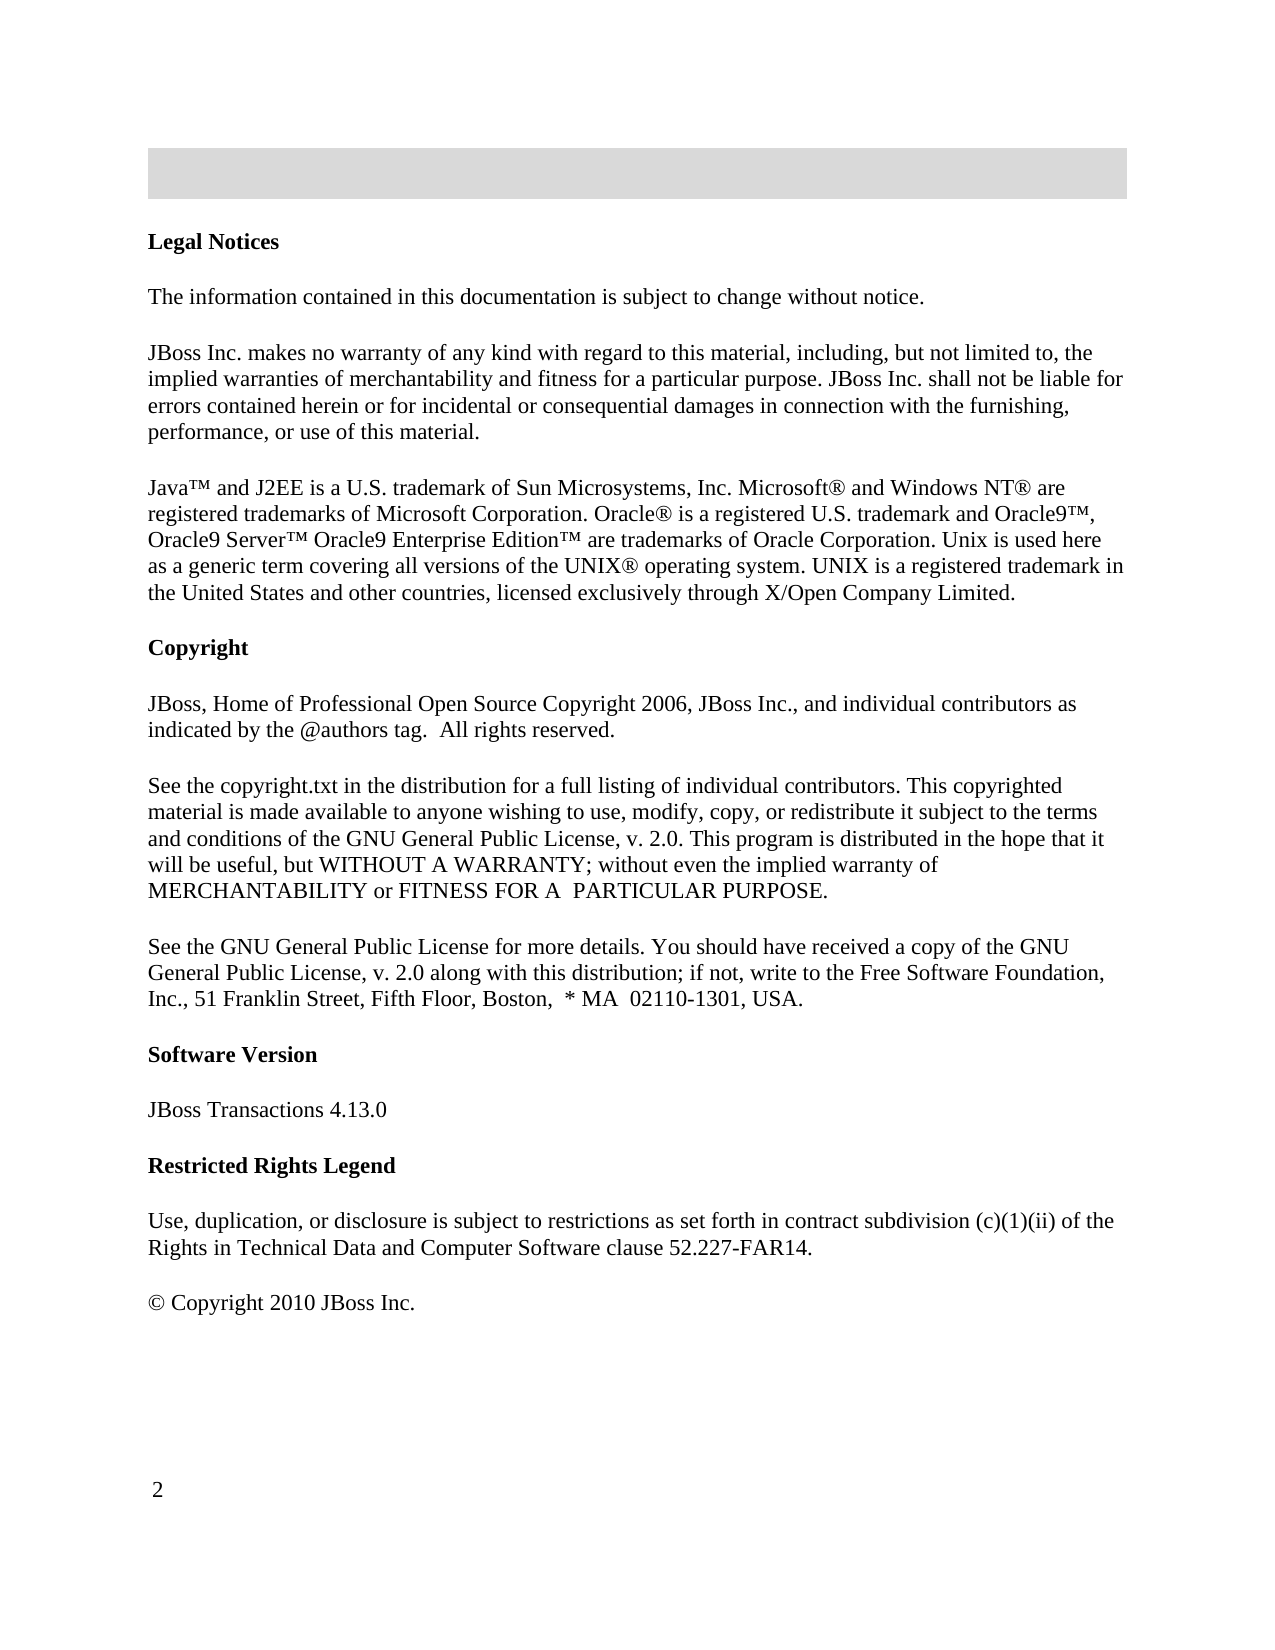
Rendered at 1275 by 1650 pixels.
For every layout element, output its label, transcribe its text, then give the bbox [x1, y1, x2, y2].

text See the GNU General Public License for more details. You should have received a copy of the GNU General Public License, v. 2.0 along with this distribution; if not, write to the Free Software Foundation, Inc., 51 Franklin Street, Fifth Floor, Boston, * MA 02110-1301, USA. [148, 933, 1127, 1012]
text The information contained in this documentation is subject to change without notice. [148, 283, 1127, 310]
text JBoss Transactions 4.10.0 [148, 1097, 1127, 1123]
text Software Version [148, 1041, 1127, 1067]
text JBoss, Home of Professional Open Source Copyright 2006, JBoss Inc., and individual contributors as indicated by the @authors tag. All rights reserved. [148, 690, 1127, 743]
text Restricted Rights Legend [148, 1152, 1127, 1178]
text Copyright [148, 634, 1127, 661]
text Use, duplication, or disclosure is subject to restrictions as set forth in contract subdivision (c)(1)(ii) of the Rights in Technical Data and Computer Software clause 52.227-FAR14. [148, 1208, 1127, 1260]
text JBoss Inc. makes no warranty of any kind with regard to this material, including, but not limited to, the implied warranties of merchantability and fitness for a particular purpose. JBoss Inc. shall not be liable for errors contained herein or for incidental or consequential damages in connection with the furnishing, performance, or use of this material. [148, 339, 1127, 444]
text © Copyright 2010 JBoss Inc. [148, 1289, 1127, 1316]
text Legal Notices [148, 228, 1127, 254]
text Java™ and J2EE is a U.S. trademark of Sun Microsystems, Inc. Microsoft® and Windows NT® are registered trademarks of Microsoft Corporation. Oracle® is a registered U.S. trademark and Oracle9™, Oracle9 Server™ Oracle9 Enterprise Edition™ are trademarks of Oracle Corporation. Unix is used here as a generic term covering all versions of the UNIX® operating system. UNIX is a registered trademark in the United States and other countries, licensed exclusively through X/Open Company Limited. [148, 473, 1127, 605]
text See the copyright.txt in the distribution for a full listing of individual contributors. This copyrighted material is made available to anyone wishing to use, modify, copy, or redistribute it subject to the terms and conditions of the GNU General Public License, v. 2.0. This program is distributed in the hope that it will be useful, but WITHOUT A WARRANTY; without even the implied warranty of MERCHANTABILITY or FITNESS FOR A PARTICULAR PURPOSE. [148, 772, 1127, 904]
